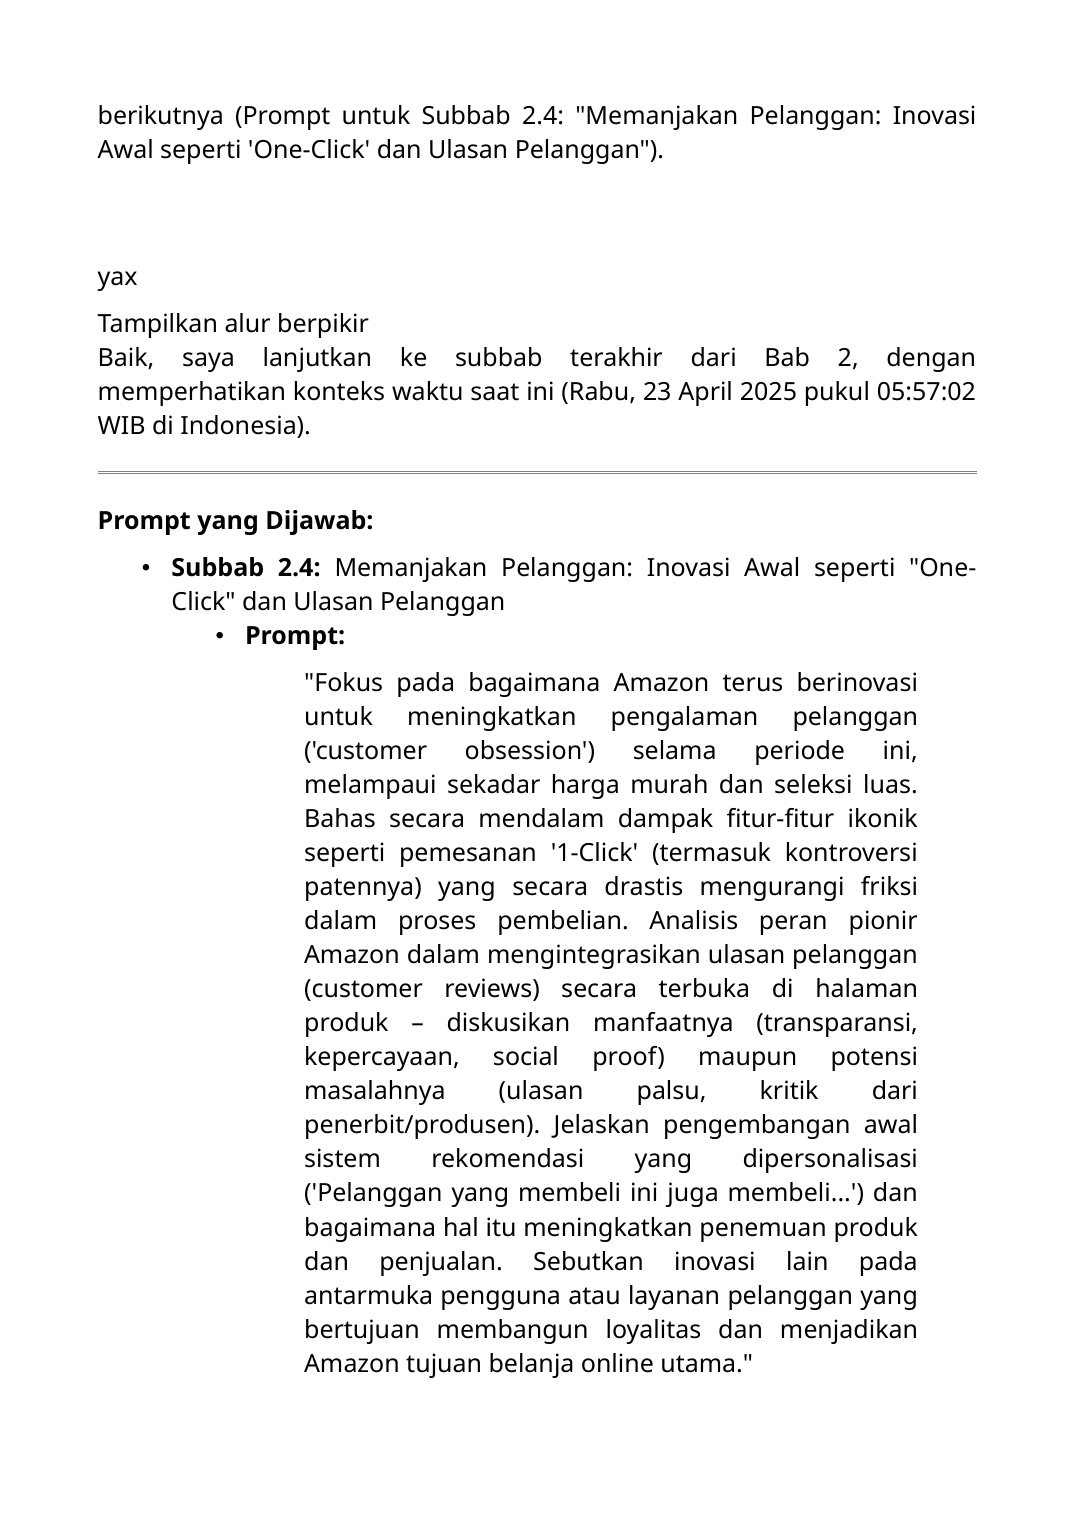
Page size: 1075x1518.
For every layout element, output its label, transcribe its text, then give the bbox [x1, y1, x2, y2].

text Prompt yang Dijawab: [97, 503, 977, 537]
list Subbab 2.4: Memanjakan Pelanggan: Inovasi Awal seperti "One-Click" dan Ulasan Pelanggan [142, 549, 977, 618]
text Baik, saya lanjutkan ke subbab terakhir dari Bab 2, dengan memperhatikan konteks waktu saat ini (Rabu, 23 April 2025 pukul 05:57:02 WIB di Indonesia). [97, 339, 977, 442]
text yax [97, 259, 977, 293]
text Tampilkan alur berpikir [97, 305, 977, 339]
list "Fokus pada bagaimana Amazon terus berinovasi untuk meningkatkan pengalaman pelanggan ('customer obsession') selama periode ini, melampaui sekadar harga murah dan seleksi luas. Bahas secara mendalam dampak fitur-fitur ikonik seperti pemesanan '1-Click' (termasuk kontroversi patennya) yang secara drastis mengurangi friksi dalam proses pembelian. Analisis peran pionir Amazon dalam mengintegrasikan ulasan pelanggan (customer reviews) secara terbuka di halaman produk – diskusikan manfaatnya (transparansi, kepercayaan, social proof) maupun potensi masalahnya (ulasan palsu, kritik dari penerbit/produsen). Jelaskan pengembangan awal sistem rekomendasi yang dipersonalisasi ('Pelanggan yang membeli ini juga membeli...') dan bagaimana hal itu meningkatkan penemuan produk dan penjualan. Sebutkan inovasi lain pada antarmuka pengguna atau layanan pelanggan yang bertujuan membangun loyalitas dan menjadikan Amazon tujuan belanja online utama." [274, 664, 918, 1379]
list Prompt: [215, 618, 977, 652]
text berikutnya (Prompt untuk Subbab 2.4: "Memanjakan Pelanggan: Inovasi Awal seperti 'One-Click' dan Ulasan Pelanggan"). [97, 97, 977, 166]
